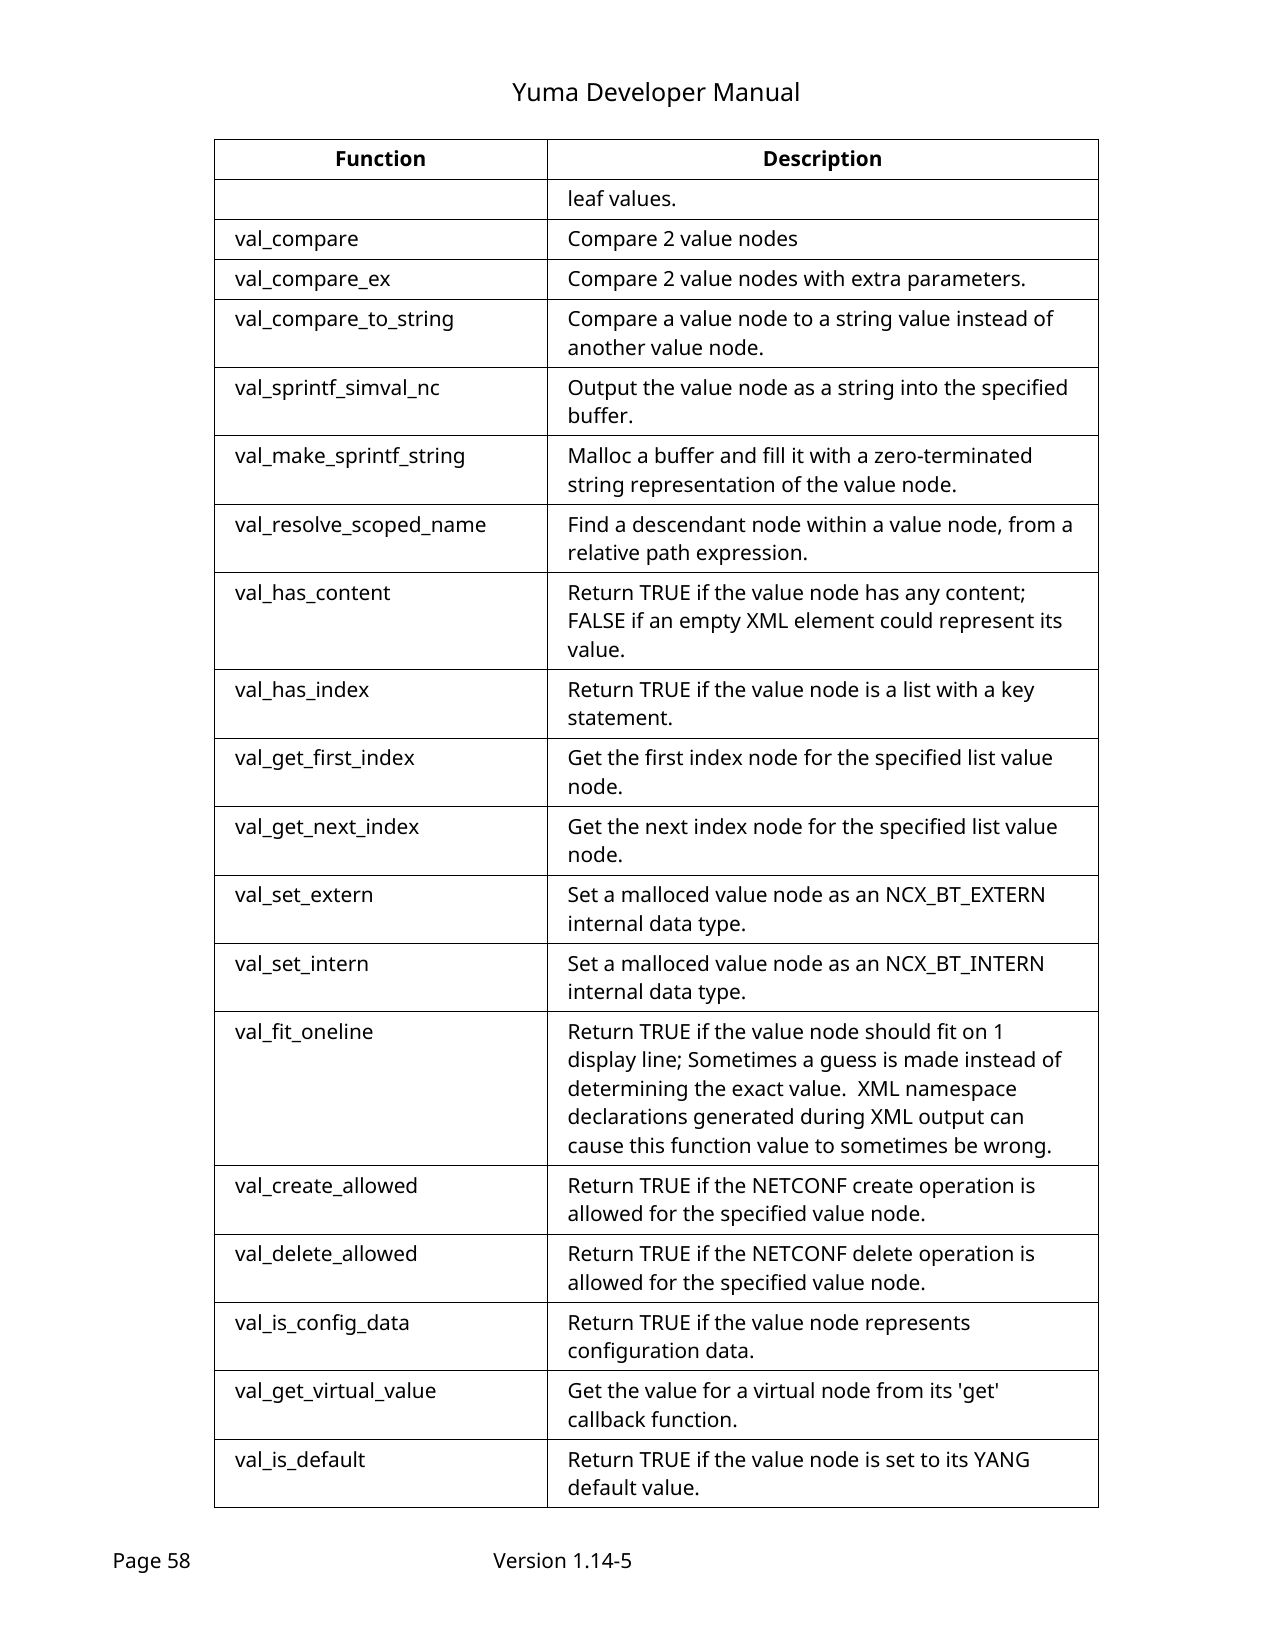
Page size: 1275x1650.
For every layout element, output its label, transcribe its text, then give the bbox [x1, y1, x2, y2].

table_cell val_is_config_data [215, 1303, 547, 1370]
table_cell Return TRUE if the value node represents configuration data. [548, 1303, 1098, 1370]
table_cell [215, 180, 547, 218]
table_cell val_fit_oneline [215, 1012, 547, 1165]
table_cell leaf values. [548, 180, 1098, 218]
table_cell val_compare [215, 220, 547, 258]
table_cell val_set_extern [215, 876, 547, 943]
table_cell val_resolve_scoped_name [215, 505, 547, 572]
table_cell Output the value node as a string into the specified buffer. [548, 368, 1098, 435]
table_cell Compare 2 value nodes [548, 220, 1098, 258]
table_cell Return TRUE if the value node should fit on 1 display line; Sometimes a guess is made instead of determining the exact value. XML namespace declarations generated during XML output can cause this function value to sometimes be wrong. [548, 1012, 1098, 1165]
table_cell Set a malloced value node as an NCX_BT_INTERN internal data type. [548, 944, 1098, 1011]
table_cell Return TRUE if the value node has any content; FALSE if an empty XML element could represent its value. [548, 573, 1098, 669]
table_cell Get the value for a virtual node from its 'get' callback function. [548, 1371, 1098, 1439]
table_cell Get the next index node for the specified list value node. [548, 807, 1098, 874]
table_cell Return TRUE if the NETCONF delete operation is allowed for the specified value node. [548, 1235, 1098, 1302]
table_cell Return TRUE if the value node is set to its YANG default value. [548, 1440, 1098, 1507]
table_cell val_is_default [215, 1440, 547, 1507]
table_cell val_sprintf_simval_nc [215, 368, 547, 435]
table_cell val_has_index [215, 670, 547, 738]
table_cell Set a malloced value node as an NCX_BT_EXTERN internal data type. [548, 876, 1098, 943]
table_cell val_has_content [215, 573, 547, 669]
table_cell val_delete_allowed [215, 1235, 547, 1302]
table_cell Get the first index node for the specified list value node. [548, 739, 1098, 806]
table_header Function [215, 140, 547, 178]
table_cell val_get_first_index [215, 739, 547, 806]
table_cell Return TRUE if the NETCONF create operation is allowed for the specified value node. [548, 1166, 1098, 1233]
table_cell Return TRUE if the value node is a list with a key statement. [548, 670, 1098, 738]
table_header Description [548, 140, 1098, 178]
table_cell val_set_intern [215, 944, 547, 1011]
table_cell val_get_next_index [215, 807, 547, 874]
table_cell Malloc a buffer and fill it with a zero-terminated string representation of the value node. [548, 436, 1098, 504]
table_cell val_make_sprintf_string [215, 436, 547, 504]
table_cell Compare 2 value nodes with extra parameters. [548, 260, 1098, 298]
table_cell Find a descendant node within a value node, from a relative path expression. [548, 505, 1098, 572]
table_cell val_compare_ex [215, 260, 547, 298]
table_cell val_create_allowed [215, 1166, 547, 1233]
table_cell Compare a value node to a string value instead of another value node. [548, 300, 1098, 367]
table_cell val_get_virtual_value [215, 1371, 547, 1439]
table_cell val_compare_to_string [215, 300, 547, 367]
